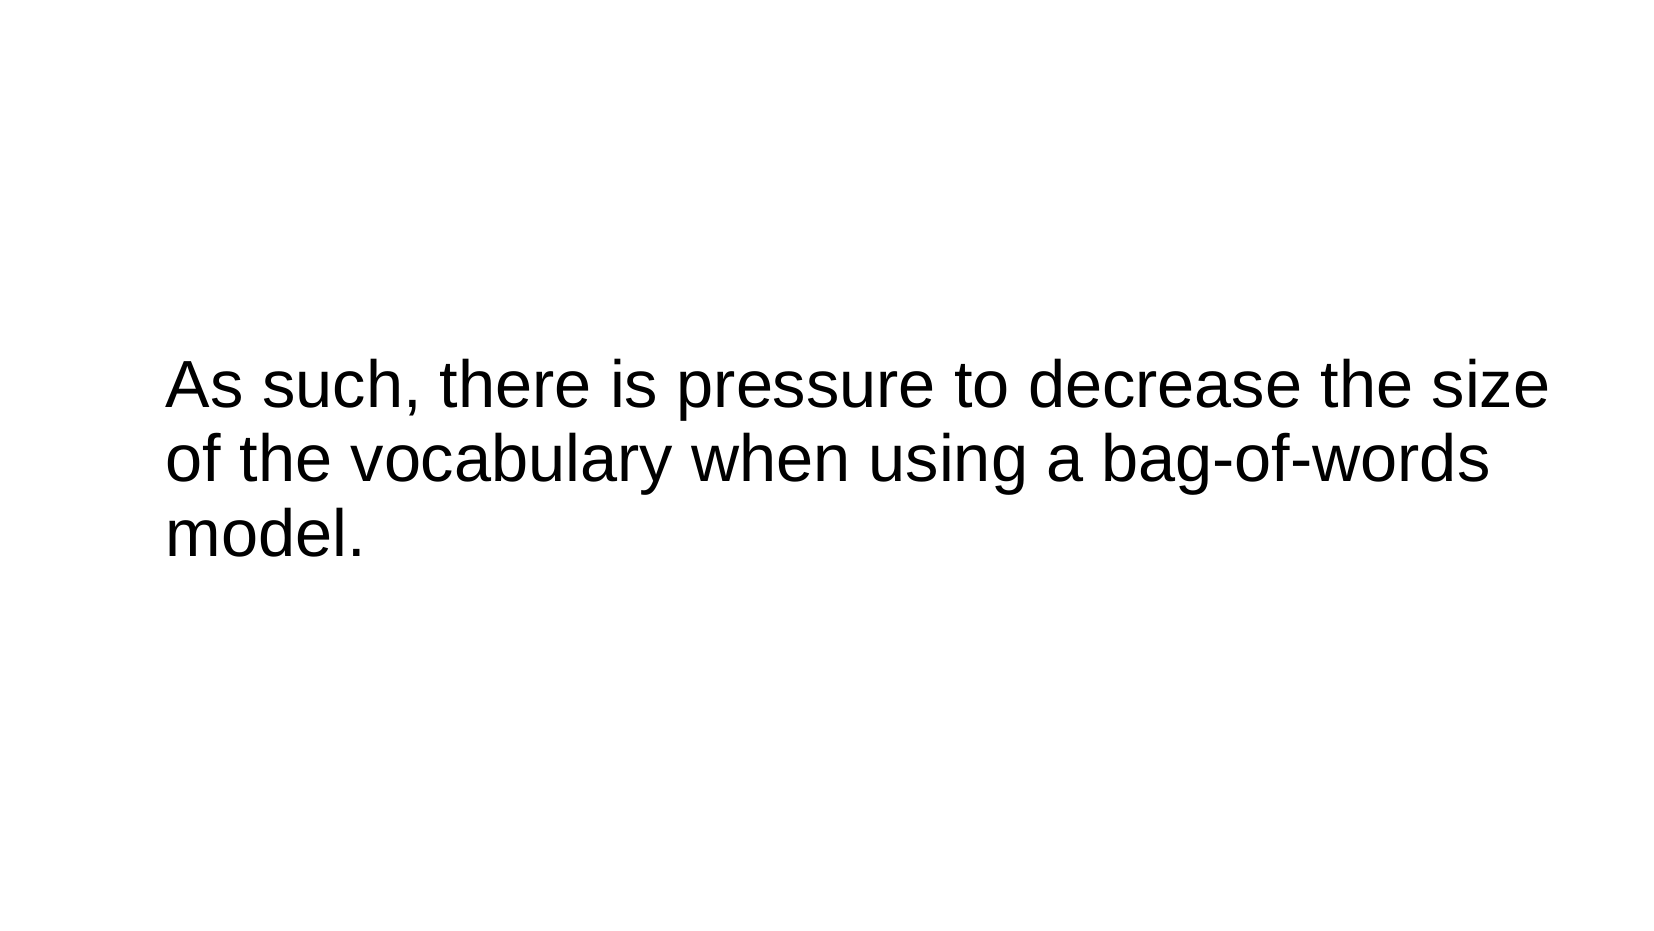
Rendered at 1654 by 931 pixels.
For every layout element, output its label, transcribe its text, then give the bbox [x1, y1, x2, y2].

list As such, there is pressure to decrease the size of the vocabulary when using a bag-of-words model. [94, 346, 1584, 887]
